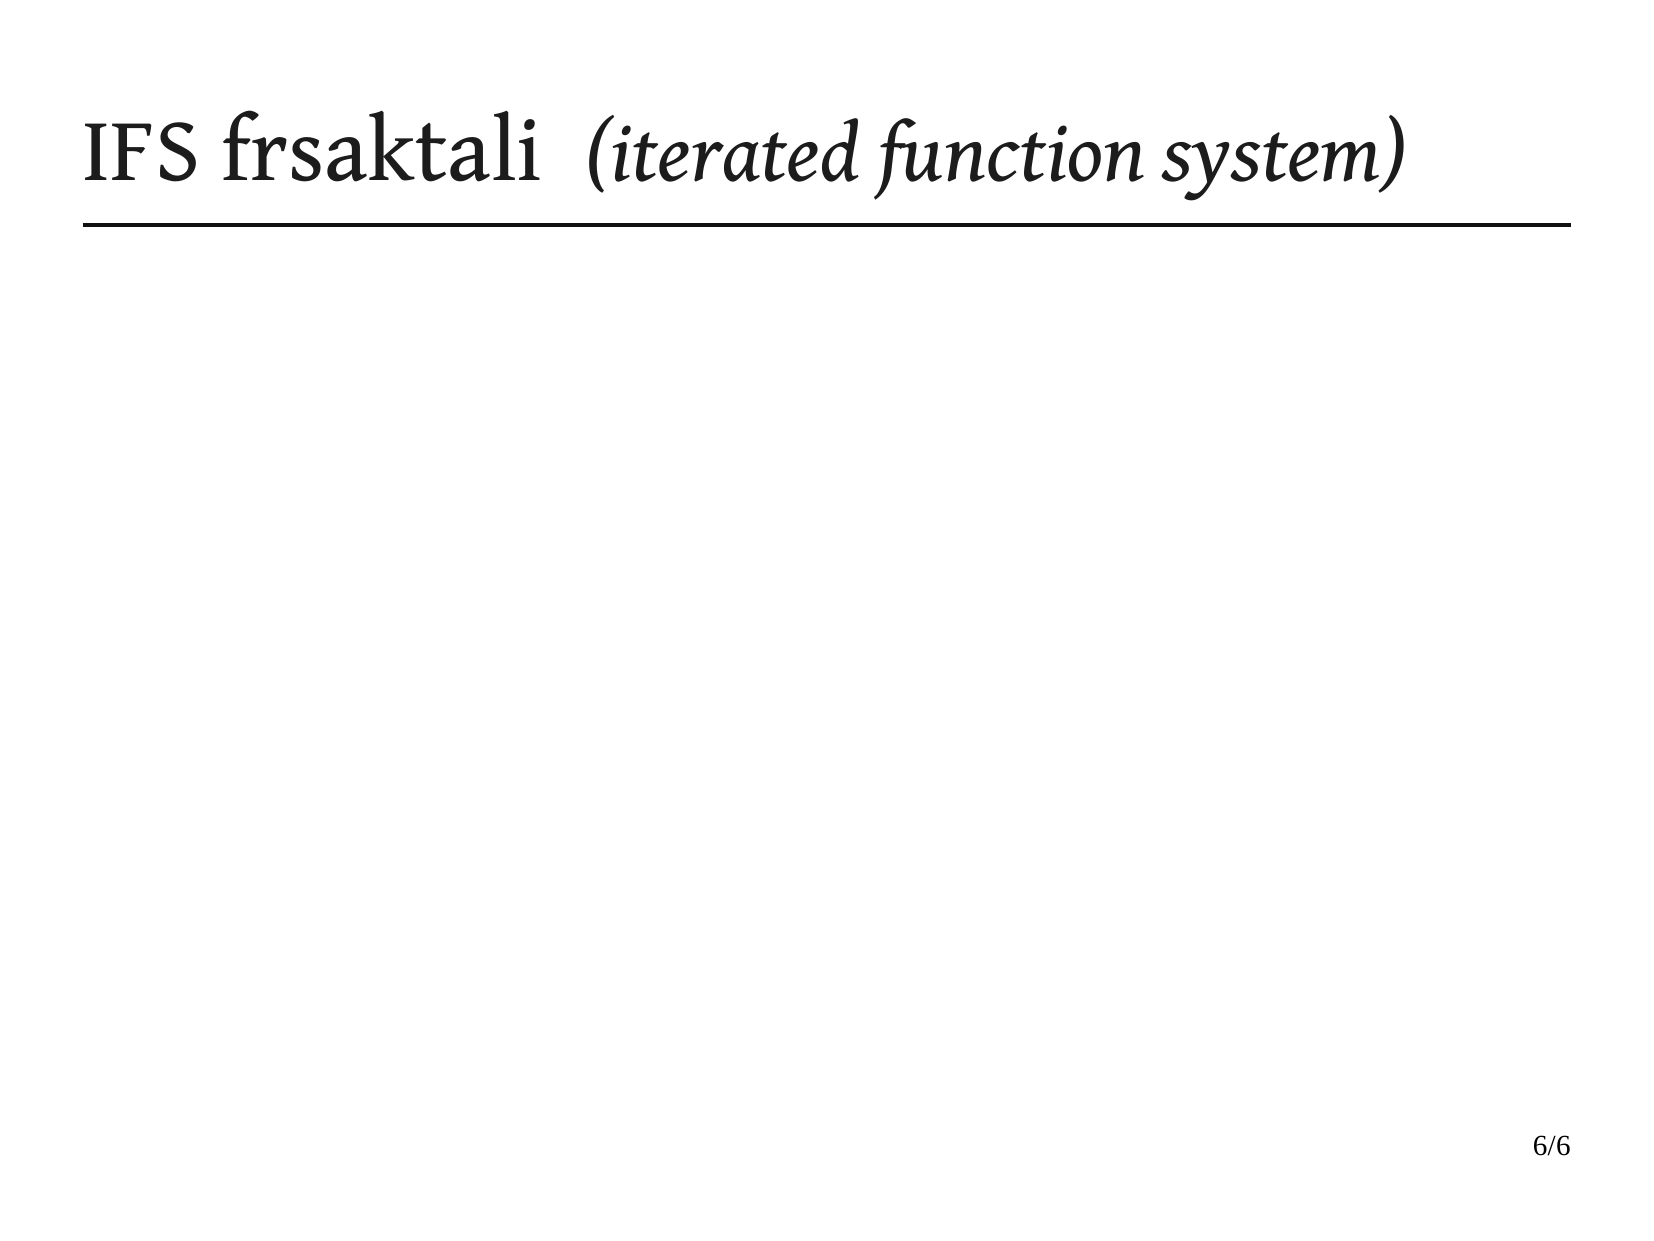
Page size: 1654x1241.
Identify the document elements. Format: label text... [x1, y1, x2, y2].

title IFS frsaktali (iterated function system) [82, 49, 1571, 257]
